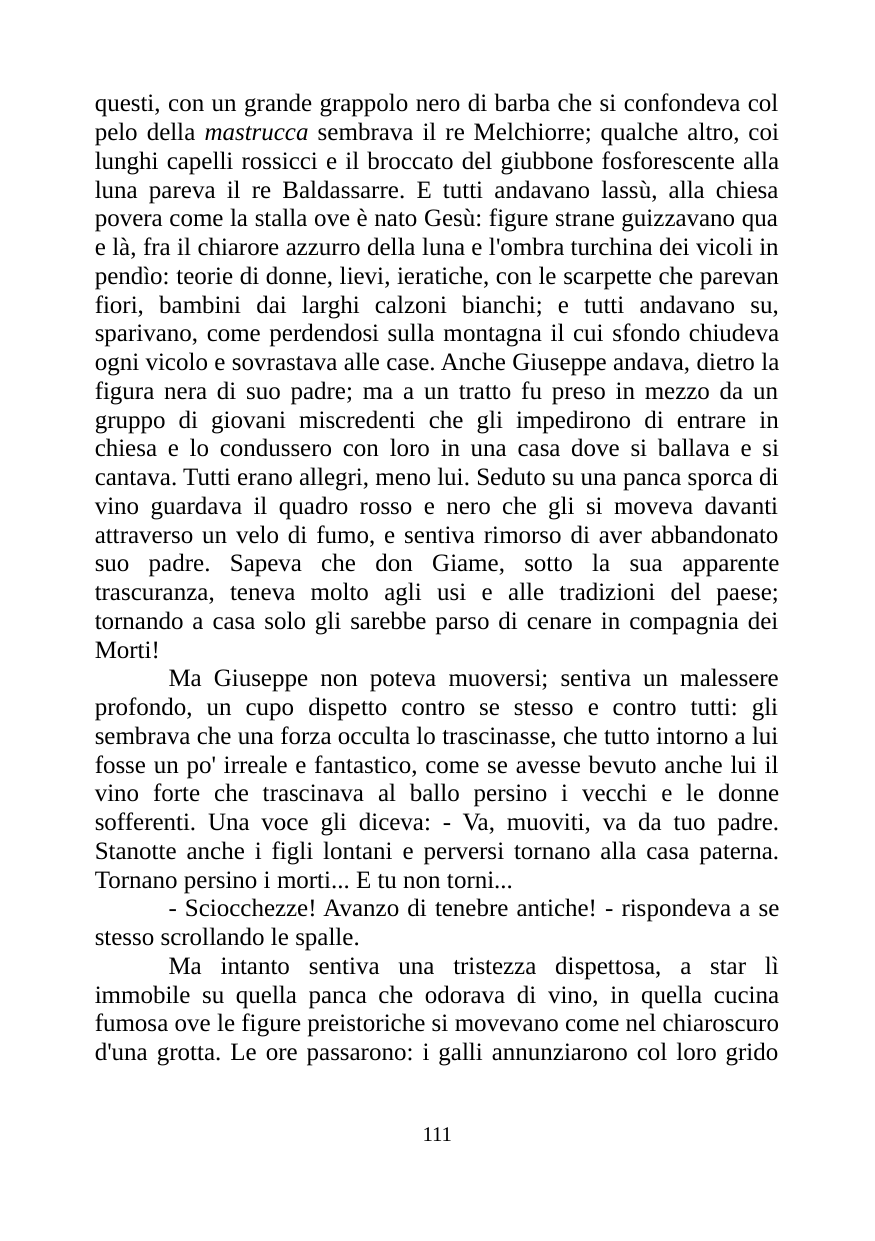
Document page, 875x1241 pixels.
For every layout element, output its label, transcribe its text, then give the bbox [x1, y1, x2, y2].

text questi, con un grande grappolo nero di barba che si confondeva col pelo della mastrucca sembrava il re Melchiorre; qualche altro, coi lunghi capelli rossicci e il broccato del giubbone fosforescente alla luna pareva il re Baldassarre. E tutti andavano lassù, alla chiesa povera come la stalla ove è nato Gesù: figure strane guizzavano qua e là, fra il chiarore azzurro della luna e l'ombra turchina dei vicoli in pendìo: teorie di donne, lievi, ieratiche, con le scarpette che parevan fiori, bambini dai larghi calzoni bianchi; e tutti andavano su, sparivano, come perdendosi sulla montagna il cui sfondo chiudeva ogni vicolo e sovrastava alle case. Anche Giuseppe andava, dietro la figura nera di suo padre; ma a un tratto fu preso in mezzo da un gruppo di giovani miscredenti che gli impedirono di entrare in chiesa e lo condussero con loro in una casa dove si ballava e si cantava. Tutti erano allegri, meno lui. Seduto su una panca sporca di vino guardava il quadro rosso e nero che gli si moveva davanti attraverso un velo di fumo, e sentiva rimorso di aver abbandonato suo padre. Sapeva che don Giame, sotto la sua apparente trascuranza, teneva molto agli usi e alle tradizioni del paese; tornando a casa solo gli sarebbe parso di cenare in compagnia dei Morti! [94, 88, 779, 663]
text Ma Giuseppe non poteva muoversi; sentiva un malessere profondo, un cupo dispetto contro se stesso e contro tutti: gli sembrava che una forza occulta lo trascinasse, che tutto intorno a lui fosse un po' irreale e fantastico, come se avesse bevuto anche lui il vino forte che trascinava al ballo persino i vecchi e le donne sofferenti. Una voce gli diceva: - Va, muoviti, va da tuo padre. Stanotte anche i figli lontani e perversi tornano alla casa paterna. Tornano persino i morti... E tu non torni... [94, 663, 779, 893]
text Ma intanto sentiva una tristezza dispettosa, a star lì immobile su quella panca che odorava di vino, in quella cucina fumosa ove le figure preistoriche si movevano come nel chiaroscuro d'una grotta. Le ore passarono: i galli annunziarono col loro grido [94, 951, 779, 1066]
text - Sciocchezze! Avanzo di tenebre antiche! - rispondeva a se stesso scrollando le spalle. [94, 893, 779, 951]
